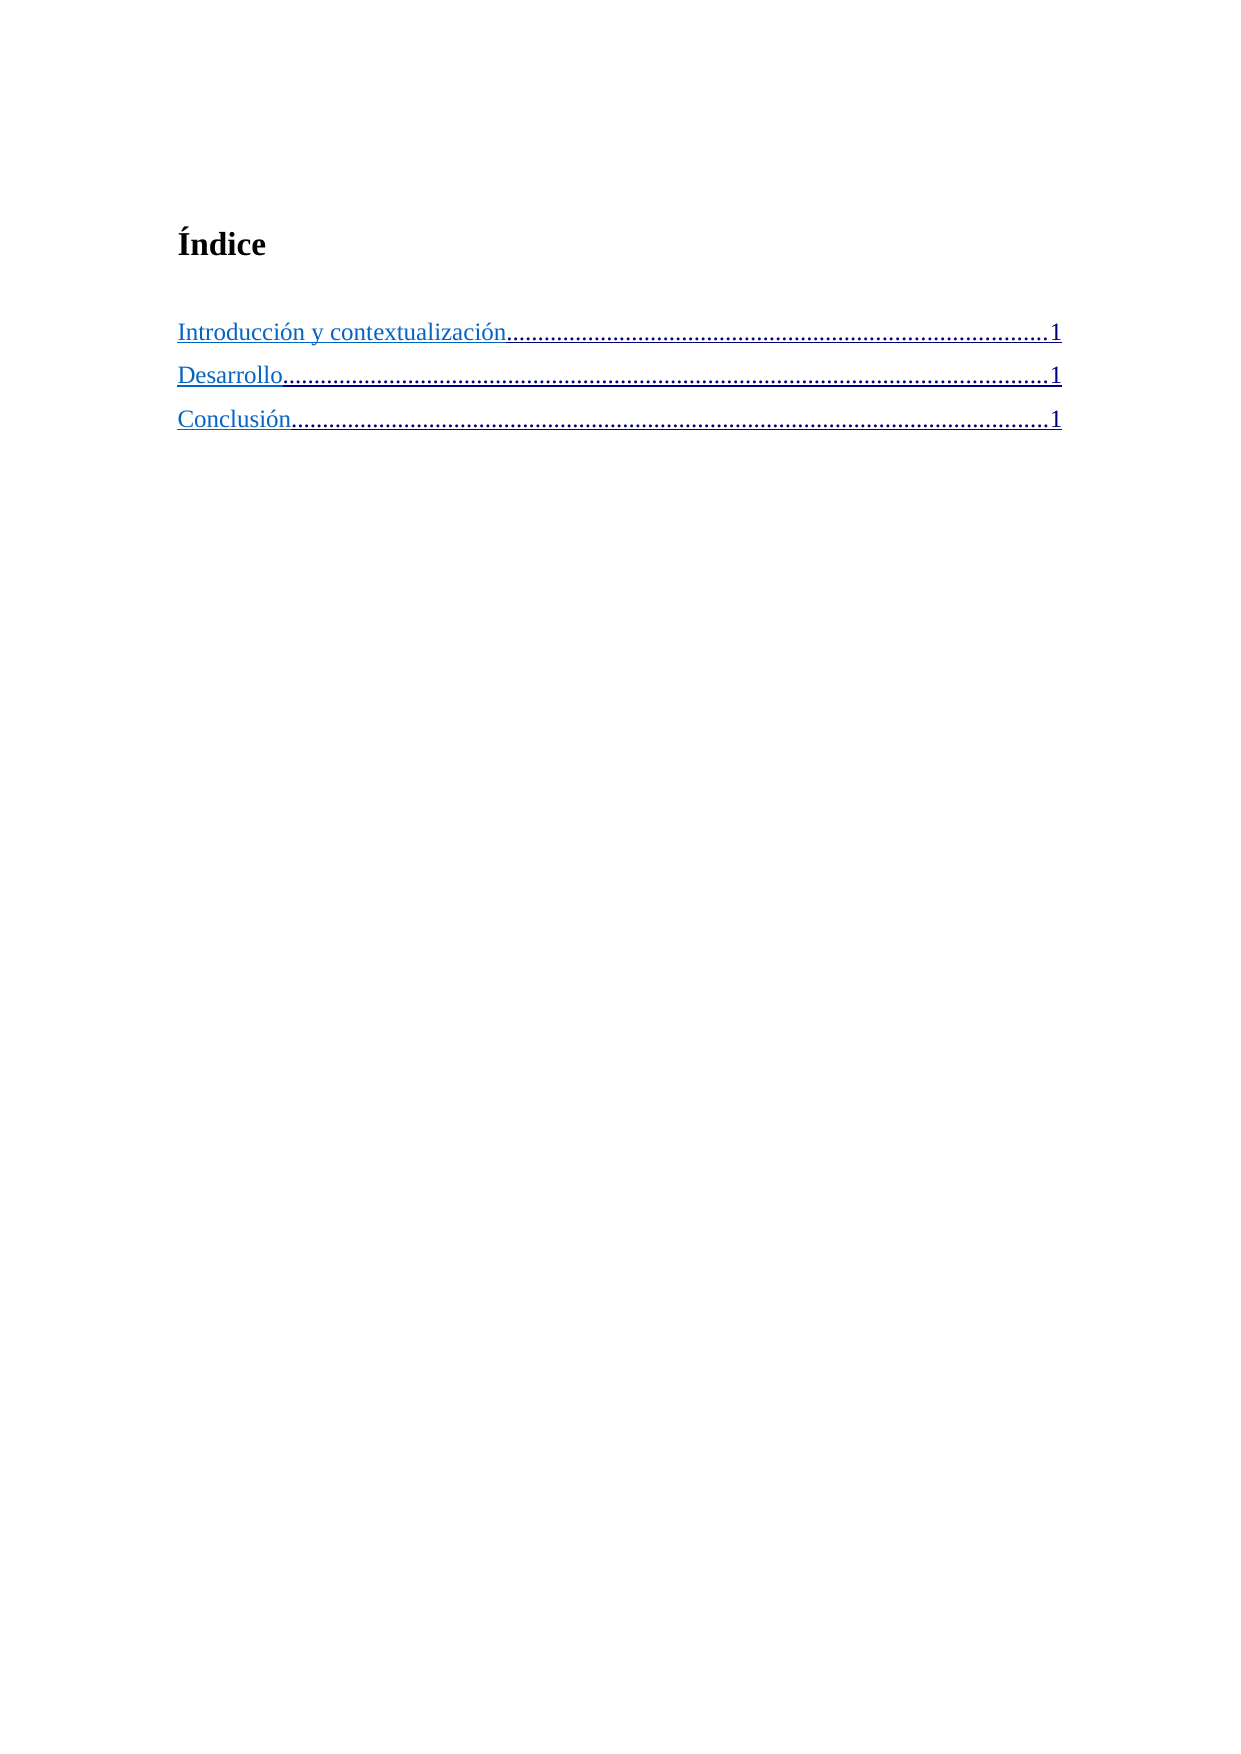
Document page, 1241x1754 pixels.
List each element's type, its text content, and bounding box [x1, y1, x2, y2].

text Introducción y contextualización 1 [177, 317, 1063, 346]
text Índice [177, 224, 1063, 263]
text Conclusión 1 [177, 404, 1063, 432]
text Desarrollo 1 [177, 360, 1063, 389]
